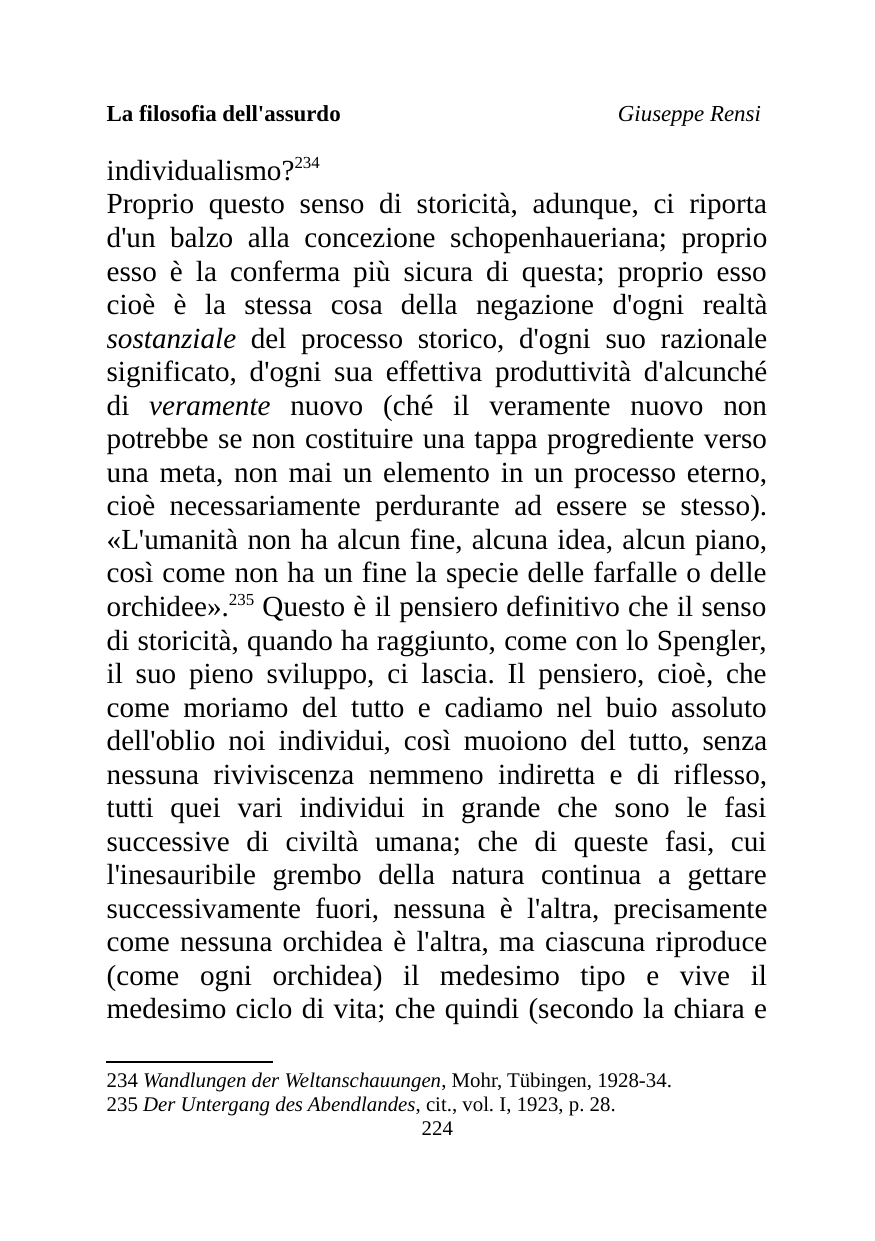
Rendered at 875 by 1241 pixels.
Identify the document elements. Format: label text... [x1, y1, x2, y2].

text individualismo? [106, 153, 768, 187]
text Wandlungen der Weltanschauungen, Mohr, Tübingen, 1928-34. [106, 1068, 768, 1092]
text Der Untergang des Abendlandes, cit., vol. I, 1923, p. 28. [106, 1092, 768, 1116]
text Proprio questo senso di storicità, adunque, ci riporta d'un balzo alla concezione schopenhaueriana; proprio esso è la conferma più sicura di questa; proprio esso cioè è la stessa cosa della negazione d'ogni realtà sostanziale del processo storico, d'ogni suo razionale significato, d'ogni sua effettiva produttività d'alcunché di veramente nuovo (ché il veramente nuovo non potrebbe se non costituire una tappa progrediente verso una meta, non mai un elemento in un processo eterno, cioè necessariamente perdurante ad essere se stesso). «L'umanità non ha alcun fine, alcuna idea, alcun piano, così come non ha un fine la specie delle farfalle o delle orchidee». Questo è il pensiero definitivo che il senso di storicità, quando ha raggiunto, come con lo Spengler, il suo pieno sviluppo, ci lascia. Il pensiero, cioè, che come moriamo del tutto e cadiamo nel buio assoluto dell'oblio noi individui, così muoiono del tutto, senza nessuna riviviscenza nemmeno indiretta e di riflesso, tutti quei vari individui in grande che sono le fasi successive di civiltà umana; che di queste fasi, cui l'inesauribile grembo della natura continua a gettare successivamente fuori, nessuna è l'altra, precisamente come nessuna orchidea è l'altra, ma ciascuna riproduce (come ogni orchidea) il medesimo tipo e vive il medesimo ciclo di vita; che quindi (secondo la chiara e [106, 187, 768, 1025]
